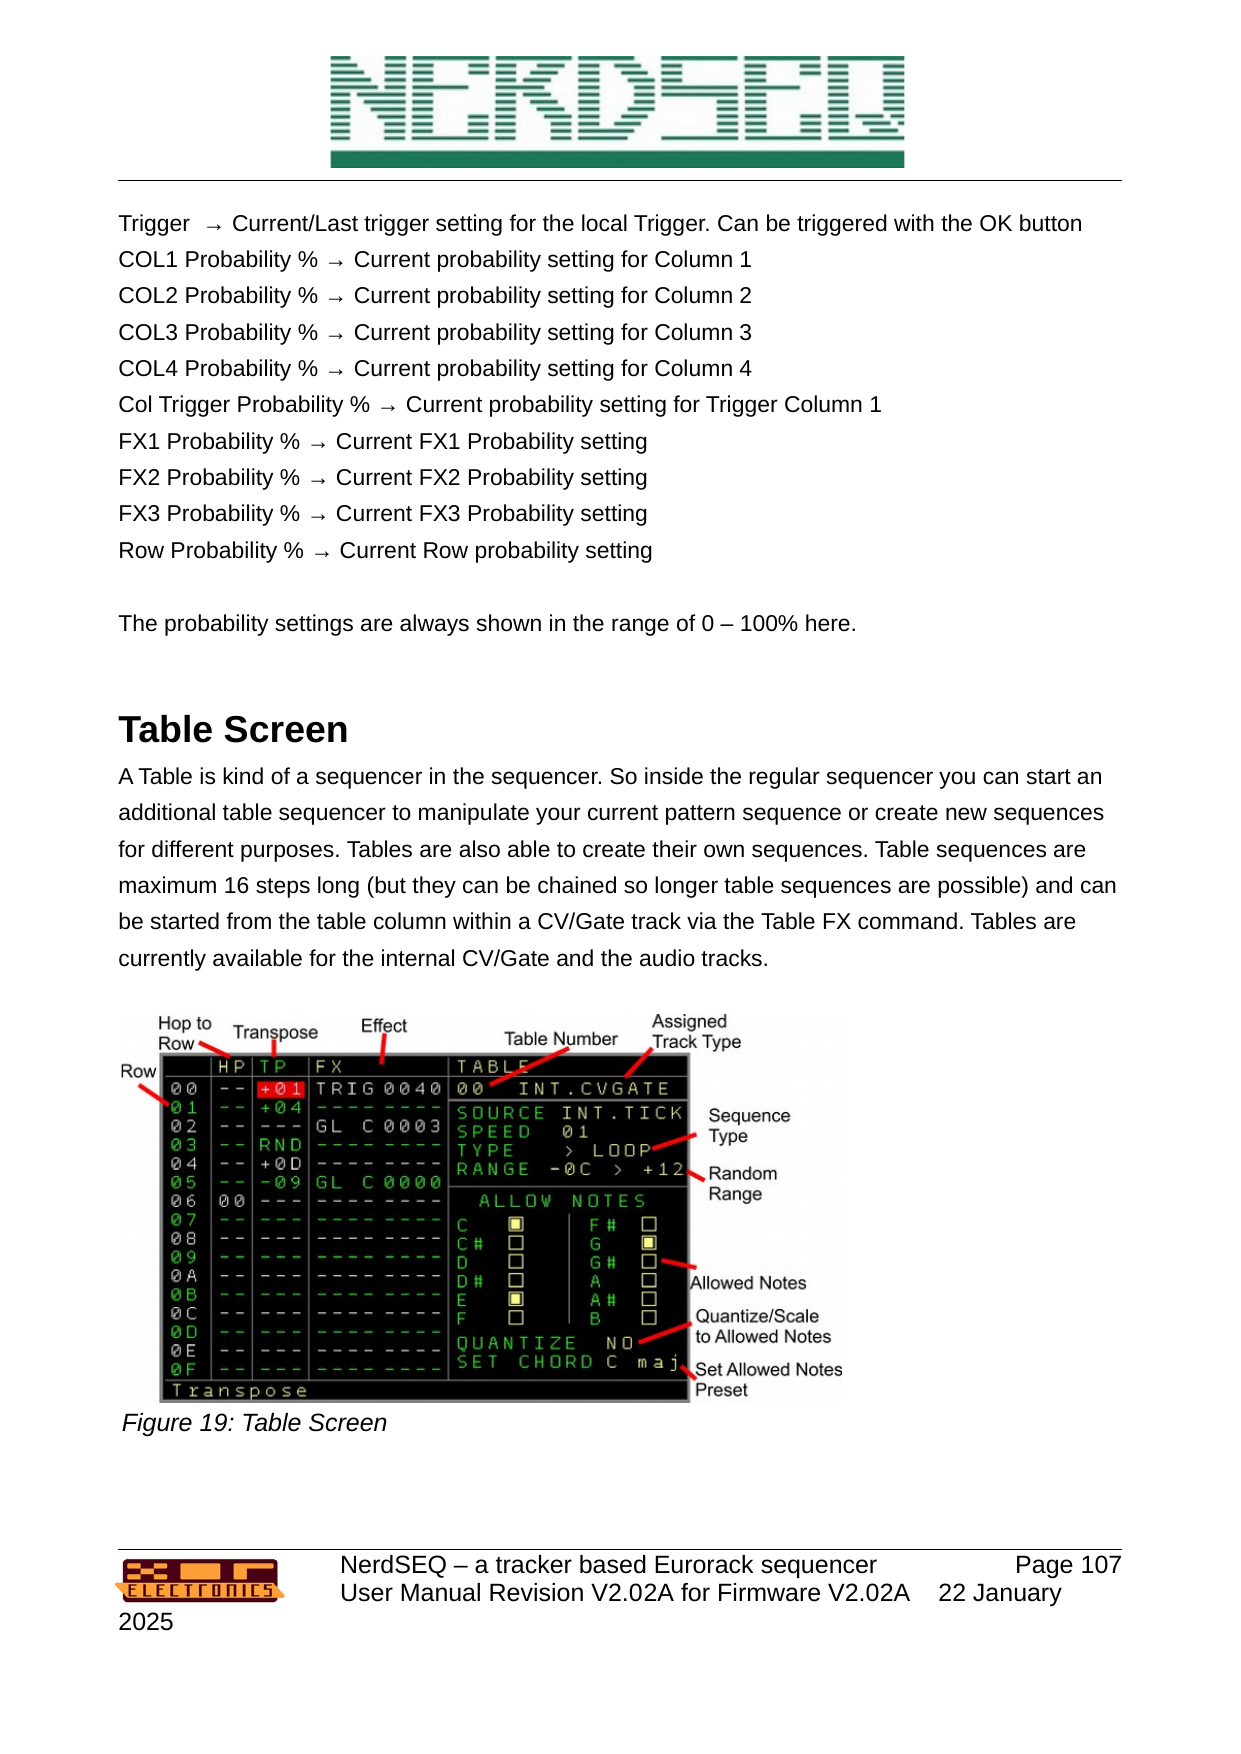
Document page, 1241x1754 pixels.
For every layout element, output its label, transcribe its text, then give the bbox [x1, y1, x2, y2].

text COL2 Probability % → Current probability setting for Column 2 [118, 282, 1122, 309]
picture [121, 1014, 842, 1403]
text COL3 Probability % → Current probability setting for Column 3 [118, 319, 1122, 345]
text FX2 Probability % → Current FX2 Probability setting [118, 464, 1122, 490]
text The probability settings are always shown in the range of 0 – 100% here. [118, 609, 1122, 636]
text Trigger → Current/Last trigger setting for the local Trigger. Can be triggered with the OK button [118, 209, 1122, 236]
text COL1 Probability % → Current probability setting for Column 1 [118, 246, 1122, 272]
text A Table is kind of a sequencer in the sequencer. So inside the regular sequencer you can start an additional table sequencer to manipulate your current pattern sequence or create new sequences for different purposes. Tables are also able to create their own sequences. Table sequences are maximum 16 steps long (but they can be chained so longer table sequences are possible) and can be started from the table column within a CV/Gate track via the Table FX command. Tables are currently available for the internal CV/Gate and the audio tracks. [118, 763, 1122, 971]
text Figure 19: Table Screen [122, 1406, 904, 1437]
text COL4 Probability % → Current probability setting for Column 4 [118, 355, 1122, 381]
text Col Trigger Probability % → Current probability setting for Trigger Column 1 [118, 391, 1122, 418]
subtitle Table Screen [118, 707, 1122, 750]
text Row Probability % → Current Row probability setting [118, 537, 1122, 563]
picture [115, 1555, 285, 1605]
picture [330, 56, 905, 168]
text FX1 Probability % → Current FX1 Probability setting [118, 428, 1122, 454]
text FX3 Probability % → Current FX3 Probability setting [118, 500, 1122, 527]
